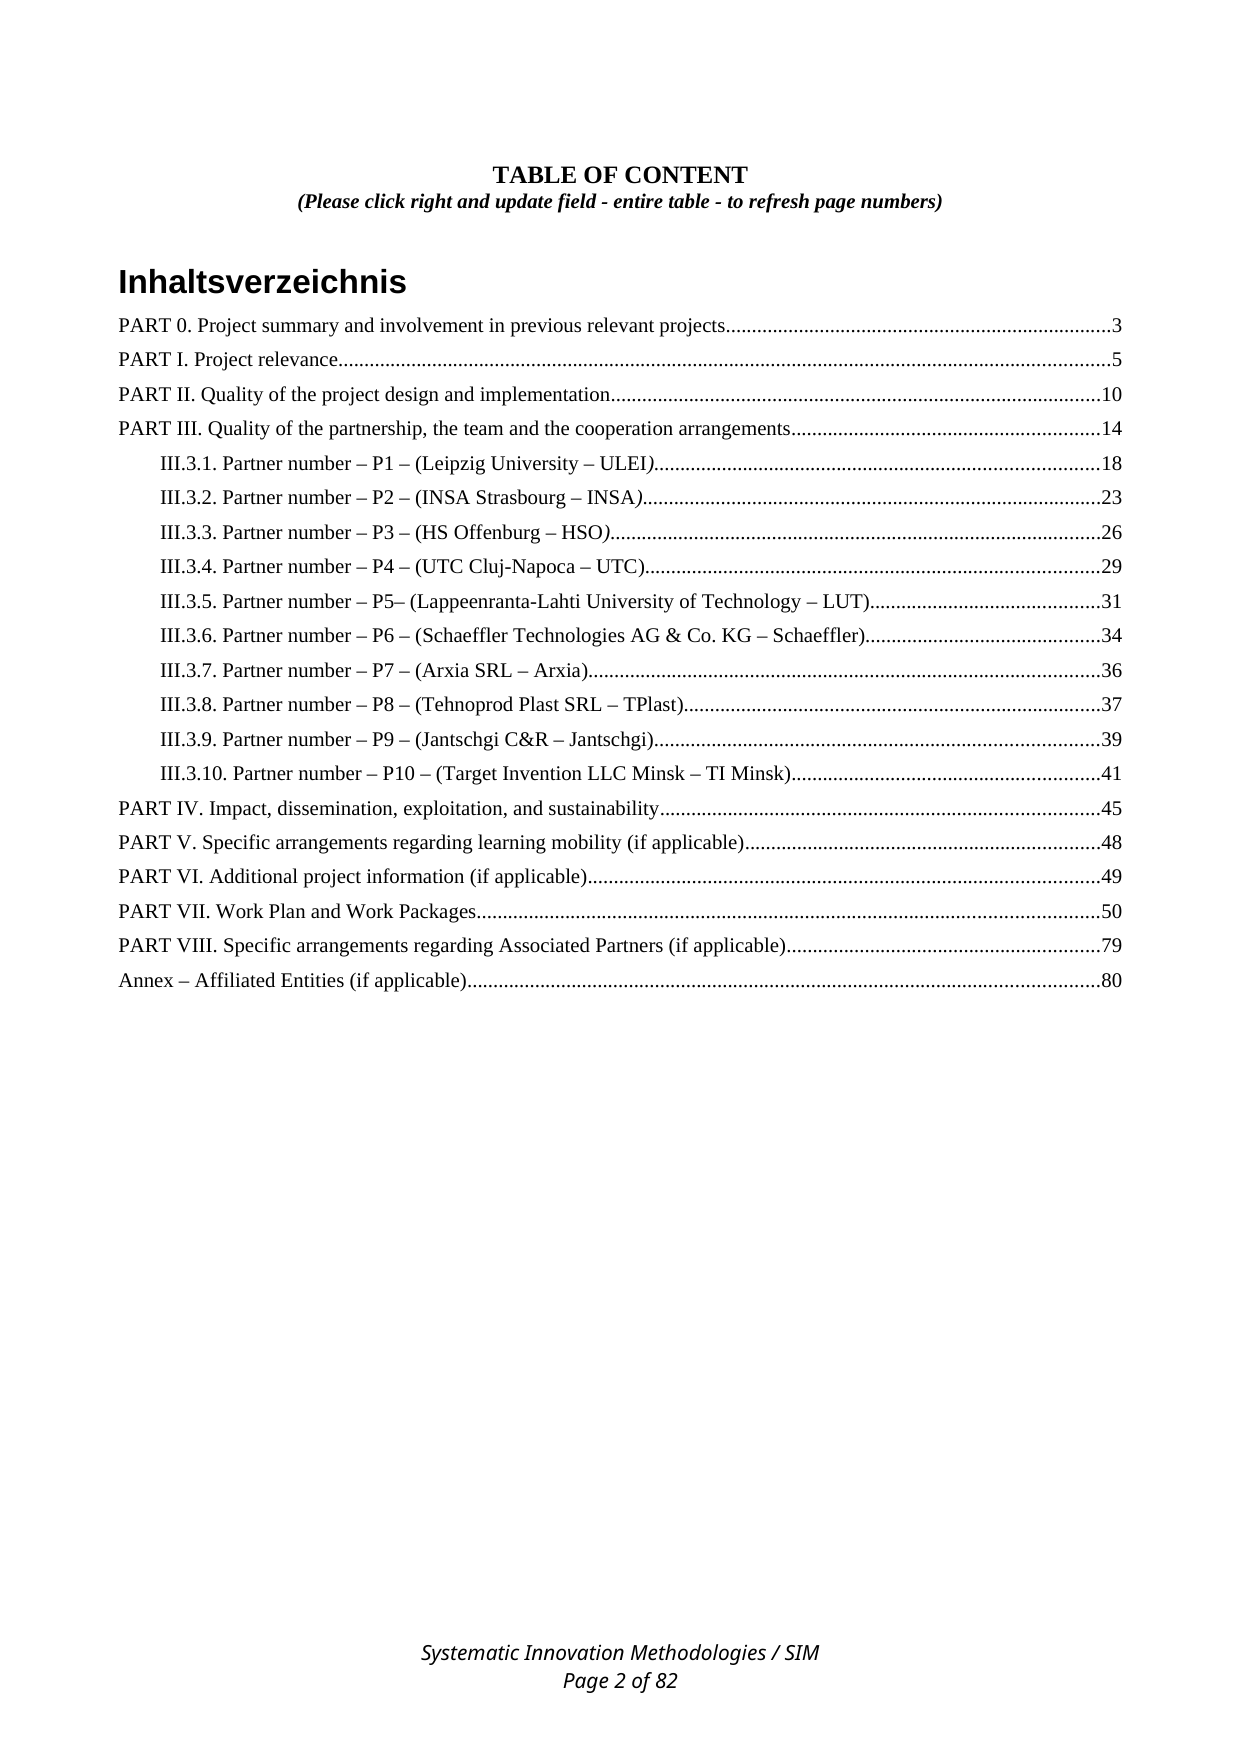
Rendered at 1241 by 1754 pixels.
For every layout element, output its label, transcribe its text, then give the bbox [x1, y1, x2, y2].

subtitle Inhaltsverzeichnis [118, 262, 1122, 300]
text PART I. Project relevance 5 [118, 347, 1122, 371]
text III.3.9. Partner number – P9 – (Jantschgi C&R – Jantschgi) 39 [160, 726, 1122, 751]
text III.3.10. Partner number – P10 – (Target Invention LLC Minsk – TI Minsk) 41 [160, 761, 1122, 785]
text III.3.7. Partner number – P7 – (Arxia SRL – Arxia) 36 [160, 657, 1122, 682]
text PART II. Quality of the project design and implementation 10 [118, 382, 1122, 406]
text III.3.5. Partner number – P5– (Lappeenranta-Lahti University of Technology – LUT) 31 [160, 588, 1122, 613]
text Annex – Affiliated Entities (if applicable) 80 [118, 968, 1122, 992]
text PART VII. Work Plan and Work Packages 50 [118, 899, 1122, 923]
text PART 0. Project summary and involvement in previous relevant projects 3 [118, 313, 1122, 337]
text TABLE OF CONTENT [118, 160, 1122, 189]
text PART VI. Additional project information (if applicable) 49 [118, 864, 1122, 888]
text III.3.1. Partner number – P1 – (Leipzig University – ULEI) 18 [160, 451, 1122, 475]
text (Please click right and update field - entire table - to refresh page numbers) [118, 189, 1122, 213]
text III.3.2. Partner number – P2 – (INSA Strasbourg – INSA) 23 [160, 485, 1122, 509]
text III.3.4. Partner number – P4 – (UTC Cluj-Napoca – UTC) 29 [160, 554, 1122, 578]
text PART IV. Impact, dissemination, exploitation, and sustainability 45 [118, 795, 1122, 819]
text PART V. Specific arrangements regarding learning mobility (if applicable) 48 [118, 830, 1122, 854]
text PART III. Quality of the partnership, the team and the cooperation arrangements 14 [118, 416, 1122, 440]
text III.3.8. Partner number – P8 – (Tehnoprod Plast SRL – TPlast) 37 [160, 692, 1122, 716]
text III.3.6. Partner number – P6 – (Schaeffler Technologies AG & Co. KG – Schaeffler) 34 [160, 623, 1122, 647]
text PART VIII. Specific arrangements regarding Associated Partners (if applicable) 79 [118, 933, 1122, 957]
text III.3.3. Partner number – P3 – (HS Offenburg – HSO) 26 [160, 519, 1122, 544]
